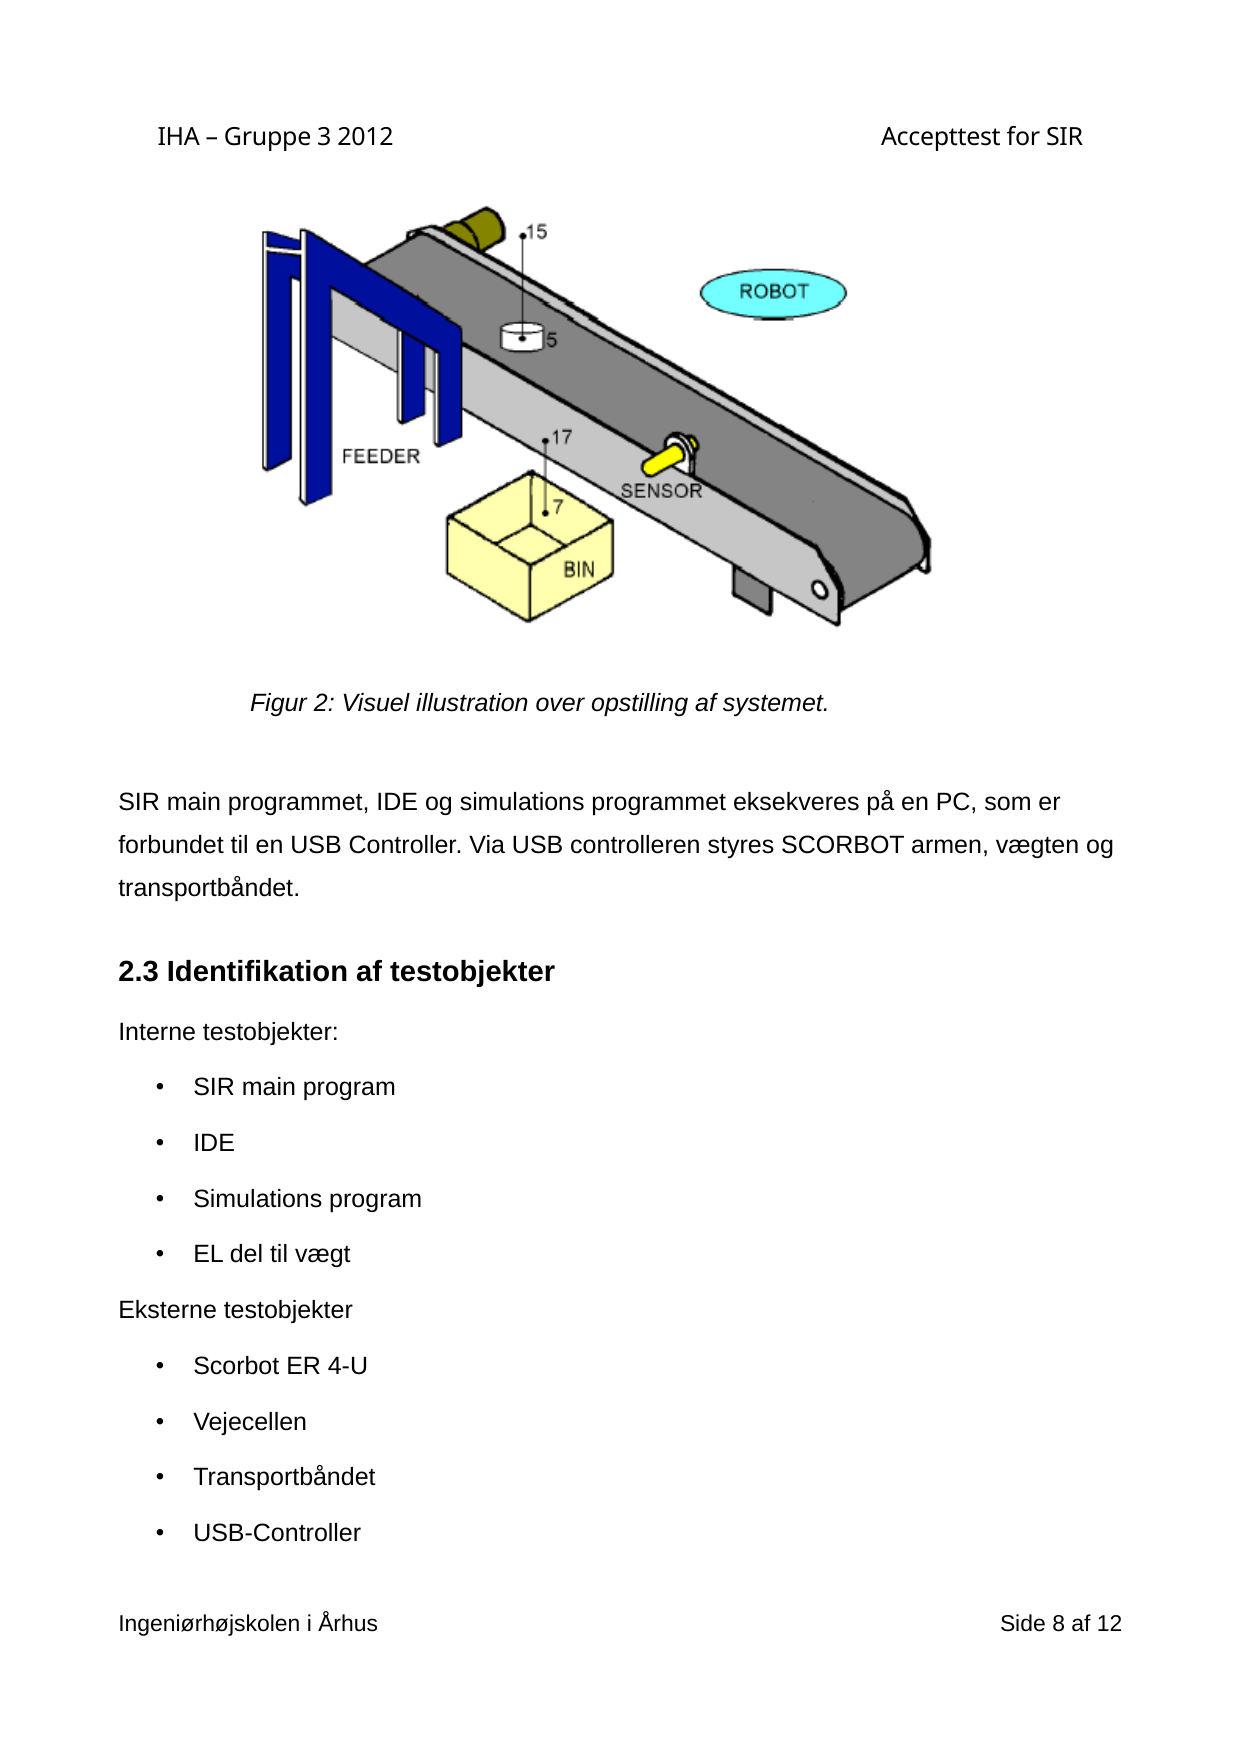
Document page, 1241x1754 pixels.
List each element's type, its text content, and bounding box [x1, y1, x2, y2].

list IDE [156, 1128, 1122, 1157]
text Interne testobjekter: [118, 1017, 1122, 1045]
list EL del til vægt [156, 1239, 1122, 1268]
subtitle 2.3 Identifikation af testobjekter [118, 954, 1122, 987]
list SIR main program [156, 1072, 1122, 1101]
text Eksterne testobjekter [118, 1295, 1122, 1324]
list Simulations program [156, 1184, 1122, 1212]
list USB-Controller [156, 1518, 1122, 1547]
list Vejecellen [156, 1406, 1122, 1435]
list Scorbot ER 4-U [156, 1351, 1122, 1379]
text SIR main programmet, IDE og simulations programmet eksekveres på en PC, som er forbundet til en USB Controller. Via USB controlleren styres SCORBOT armen, vægten og transportbåndet. [118, 787, 1122, 902]
text Figur 2: Visuel illustration over opstilling af systemet. [250, 689, 991, 717]
picture [250, 194, 991, 689]
list Transportbåndet [156, 1462, 1122, 1491]
